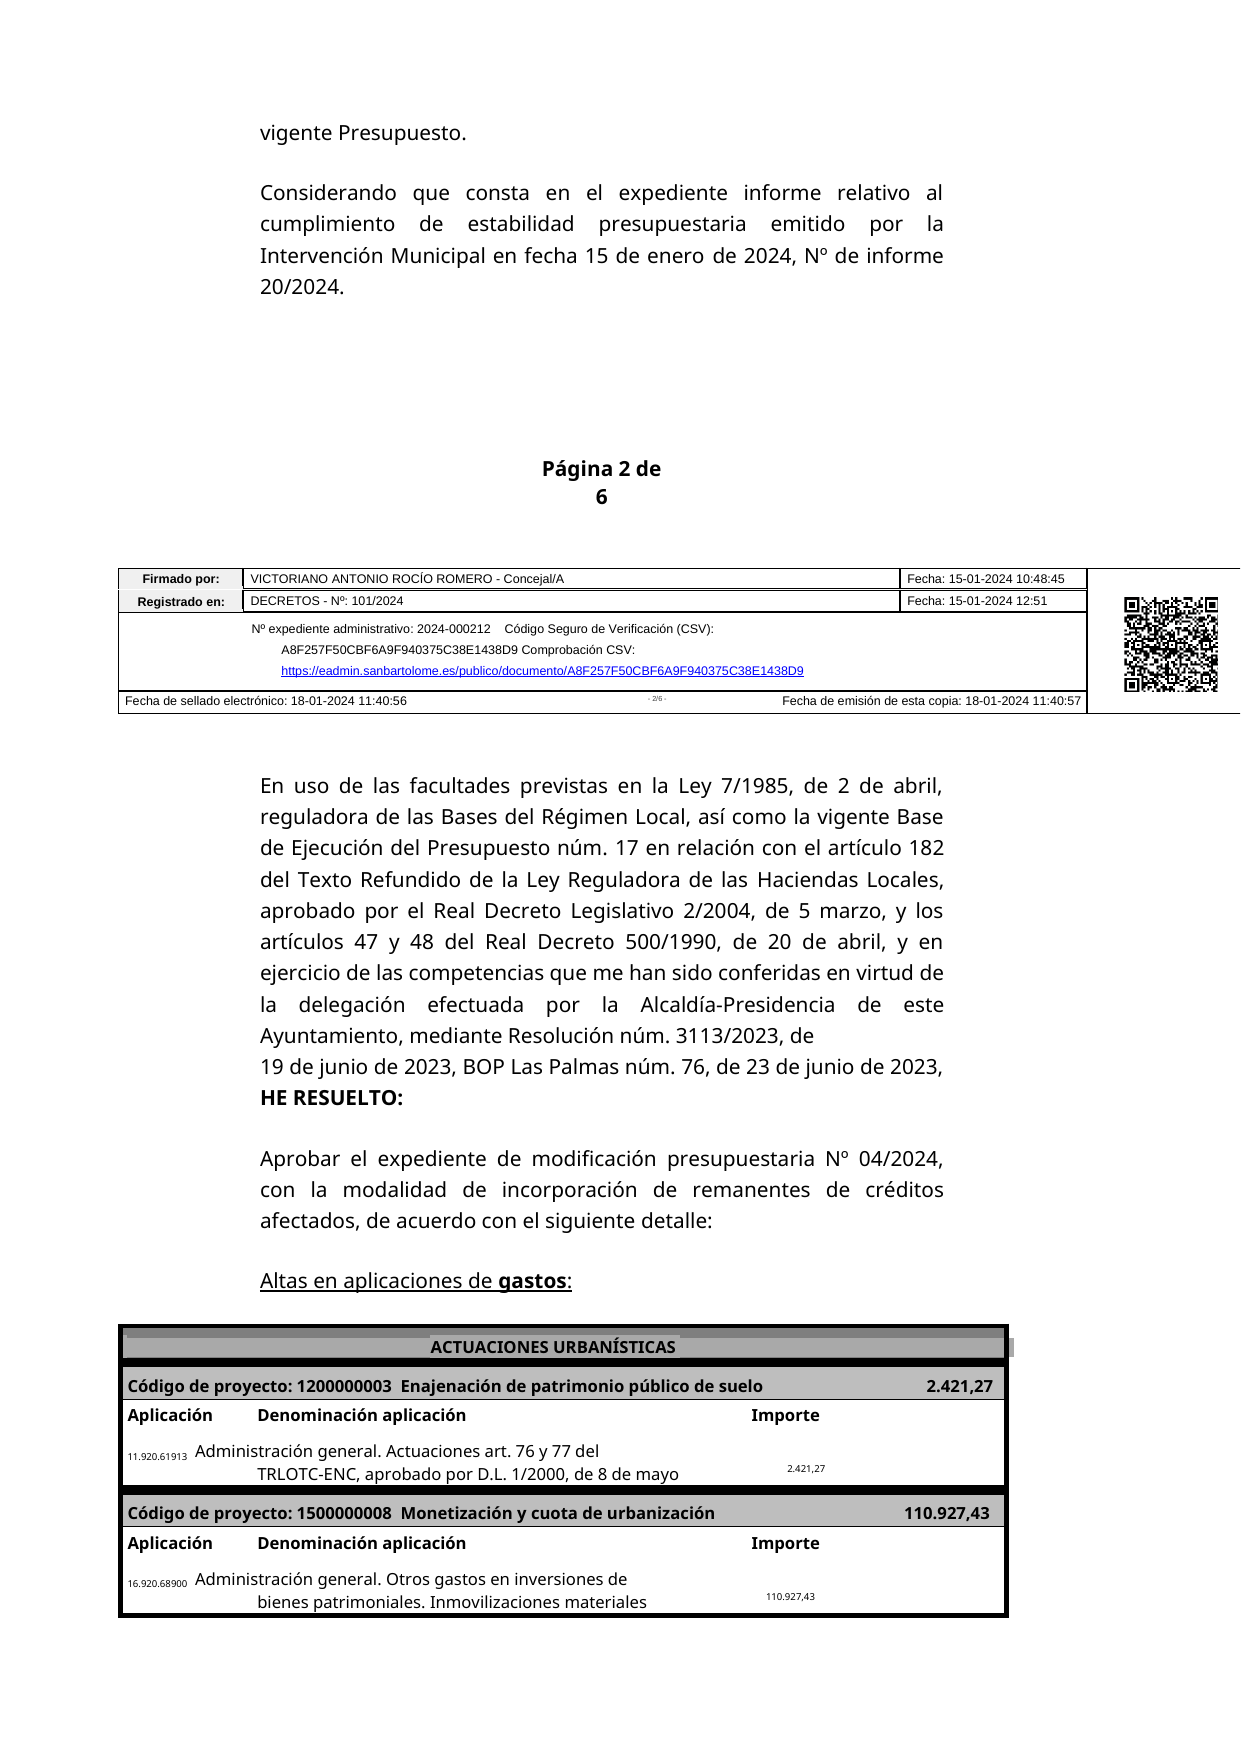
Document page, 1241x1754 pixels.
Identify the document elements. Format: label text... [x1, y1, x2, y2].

table_cell Fecha de sellado electrónico: 18-01-2024 11:40:56 - 2/6 - Fecha de emisión de esta copia: 18-01-2024 11:40:57 [119, 692, 1086, 713]
table_cell Código de proyecto: 1200000003 Enajenación de patrimonio público de suelo 2.421,27 [123, 1367, 1004, 1399]
table_cell DECRETOS - Nº: 101/2024 [244, 591, 899, 611]
table_header ACTUACIONES URBANÍSTICAS [123, 1328, 1004, 1358]
text En uso de las facultades previstas en la Ley 7/1985, de 2 de abril, reguladora de las Bases del Régimen Local, así como la vigente Base de Ejecución del Presupuesto núm. 17 en relación con el artículo 182 del Texto Refundido de la Ley Reguladora de las Haciendas Locales, aprobado por el Real Decreto Legislativo 2/2004, de 5 marzo, y los artículos 47 y 48 del Real Decreto 500/1990, de 20 de abril, y en ejercicio de las competencias que me han sido conferidas en virtud de la delegación efectuada por la Alcaldía-Presidencia de este Ayuntamiento, mediante Resolución núm. 3113/2023, de [260, 771, 944, 1049]
text Página 2 de 6 [536, 454, 667, 511]
table_cell Aplicación Denominación aplicación Importe 16.920.68900 Administración general. Otros gastos en inversiones de bienes patrimoniales. Inmovilizaciones materiales 110.927,43 [123, 1527, 1004, 1613]
text Aprobar el expediente de modificación presupuestaria Nº 04/2024, con la modalidad de incorporación de remanentes de créditos afectados, de acuerdo con el siguiente detalle: [260, 1144, 944, 1235]
table_header VICTORIANO ANTONIO ROCÍO ROMERO - Concejal/A [244, 569, 899, 588]
table_cell Aplicación Denominación aplicación Importe 11.920.61913 Administración general. Actuaciones art. 76 y 77 del TRLOTC-ENC, aprobado por D.L. 1/2000, de 8 de mayo 2.421,27 [123, 1400, 1004, 1485]
table_cell Registrado en: [119, 593, 242, 609]
table_header Firmado por: [119, 569, 242, 586]
table_cell Nº expediente administrativo: 2024-000212 Código Seguro de Verificación (CSV): A8F257F50CBF6A9F940375C38E1438D9 Comprobación CSV: https://eadmin.sanbartolome.es/publico/documento/A8F257F50CBF6A9F940375C38E1438D9 [119, 613, 1086, 690]
table_header Fecha: 15-01-2024 10:48:45 [901, 569, 1086, 588]
table_header [1088, 569, 1240, 713]
text 19 de junio de 2023, BOP Las Palmas núm. 76, de 23 de junio de 2023, HE RESUELTO: [260, 1052, 944, 1112]
text Altas en aplicaciones de gastos: [260, 1266, 1122, 1294]
text Considerando que consta en el expediente informe relativo al cumplimiento de estabilidad presupuestaria emitido por la Intervención Municipal en fecha 15 de enero de 2024, Nº de informe 20/2024. [260, 178, 944, 301]
table_cell Código de proyecto: 1500000008 Monetización y cuota de urbanización 110.927,43 [123, 1495, 1004, 1526]
table_cell Fecha: 15-01-2024 12:51 [901, 591, 1086, 611]
text vigente Presupuesto. [260, 118, 944, 147]
